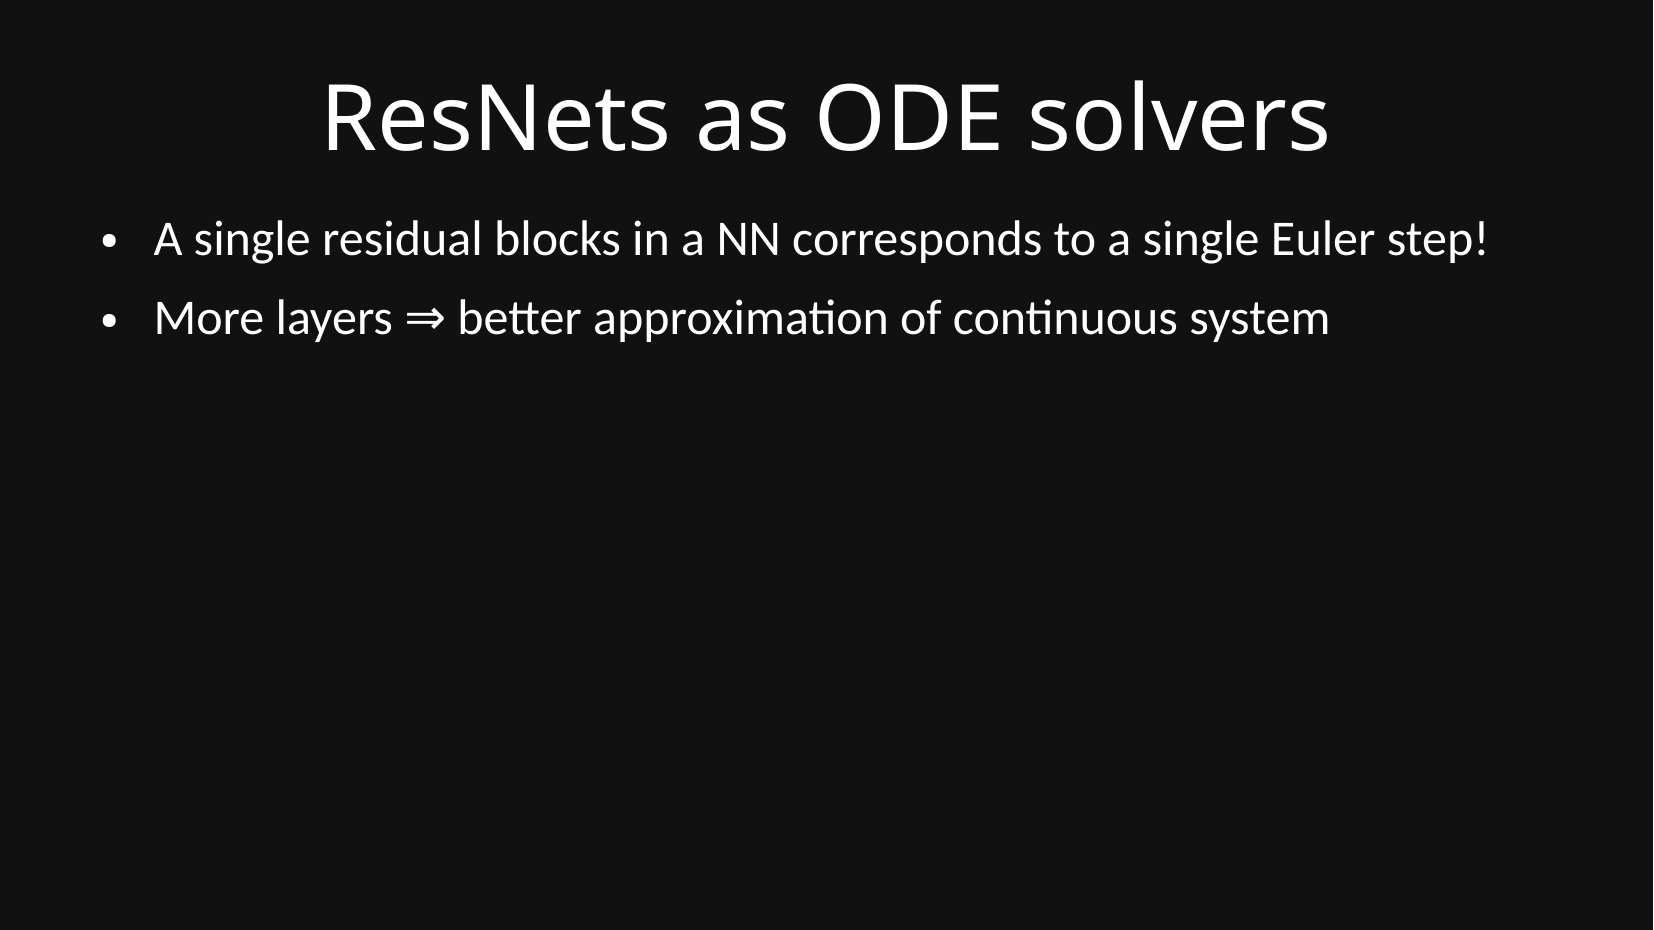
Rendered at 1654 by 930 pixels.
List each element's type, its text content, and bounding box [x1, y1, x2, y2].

list A single residual blocks in a NN corresponds to a single Euler step! More layers ⇒ better approximation of continuous system [82, 217, 1571, 757]
title ResNets as ODE solvers [82, 37, 1571, 193]
